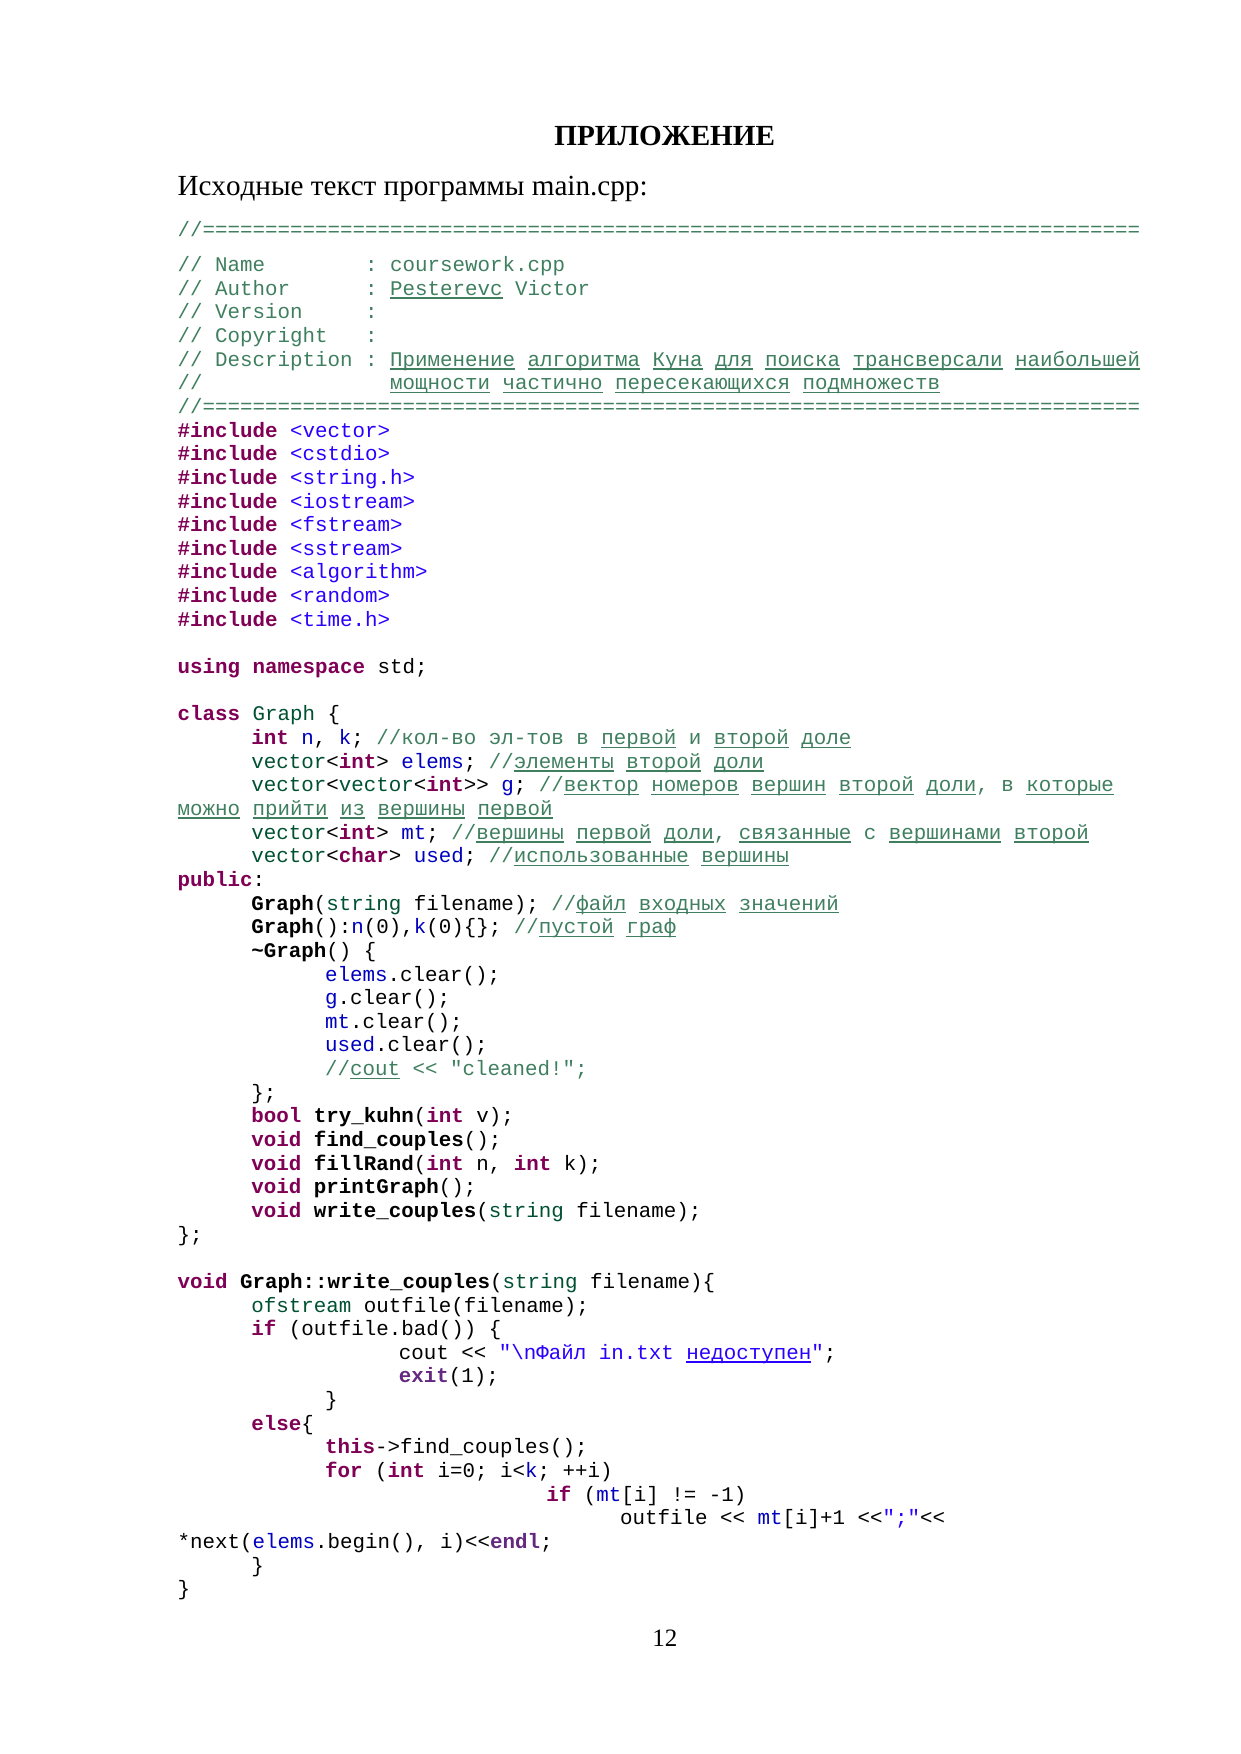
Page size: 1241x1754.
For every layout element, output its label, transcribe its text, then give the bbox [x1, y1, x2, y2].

text int n, k; //кол-во эл-тов в первой и второй доле [177, 727, 1152, 751]
text } [177, 1555, 1152, 1578]
text if (mt[i] != -1) [177, 1484, 1152, 1507]
text using namespace std; [177, 656, 1152, 680]
text void find_couples(); [177, 1129, 1152, 1153]
text #include <fstream> [177, 514, 1152, 538]
text // Description : Применение алгоритма Куна для поиска трансверсали наибольшей [177, 349, 1152, 372]
text #include <iostream> [177, 491, 1152, 514]
text #include <string.h> [177, 467, 1152, 491]
text g.clear(); [177, 987, 1152, 1011]
text used.clear(); [177, 1034, 1152, 1058]
text //cout << "cleaned!"; [177, 1058, 1152, 1082]
text ~Graph() { [177, 940, 1152, 963]
text vector<char> used; //использованные вершины [177, 845, 1152, 869]
text for (int i=0; i<k; ++i) [177, 1460, 1152, 1484]
text }; [177, 1082, 1152, 1105]
text void fillRand(int n, int k); [177, 1153, 1152, 1176]
text elems.clear(); [177, 963, 1152, 987]
text } [177, 1578, 1152, 1602]
text exit(1); [177, 1366, 1152, 1389]
text else{ [177, 1413, 1152, 1436]
text void write_couples(string filename); [177, 1200, 1152, 1224]
text void Graph::write_couples(string filename){ [177, 1271, 1152, 1294]
text //=========================================================================== [177, 219, 1152, 242]
text // Copyright : [177, 325, 1152, 349]
text //=========================================================================== [177, 396, 1152, 420]
text outfile << mt[i]+1 <<";"<< *next(elems.begin(), i)<<endl; [177, 1507, 1152, 1555]
text if (outfile.bad()) { [177, 1318, 1152, 1342]
text #include <vector> [177, 420, 1152, 443]
text Graph(string filename); //файл входных значений [177, 893, 1152, 916]
text #include <sstream> [177, 538, 1152, 562]
text Graph():n(0),k(0){}; //пустой граф [177, 916, 1152, 940]
text }; [177, 1224, 1152, 1247]
text #include <cstdio> [177, 443, 1152, 467]
text Исходные текст программы main.cpp: [177, 168, 1152, 202]
text vector<int> elems; //элементы второй доли [177, 751, 1152, 774]
text ПРИЛОЖЕНИЕ [177, 118, 1152, 152]
text #include <algorithm> [177, 562, 1152, 585]
text #include <time.h> [177, 609, 1152, 632]
text vector<vector<int>> g; //вектор номеров вершин второй доли, в которые можно прийти из вершины первой [177, 774, 1152, 822]
text vector<int> mt; //вершины первой доли, связанные с вершинами второй [177, 822, 1152, 845]
text public: [177, 869, 1152, 893]
text } [177, 1389, 1152, 1413]
text // мощности частично пересекающихся подмножеств [177, 372, 1152, 396]
text // Version : [177, 301, 1152, 325]
text cout << "\nФайл in.txt недоступен"; [177, 1342, 1152, 1366]
text // Name : coursework.cpp [177, 254, 1152, 278]
text #include <random> [177, 585, 1152, 609]
text ofstream outfile(filename); [177, 1294, 1152, 1318]
text mt.clear(); [177, 1011, 1152, 1034]
text bool try_kuhn(int v); [177, 1105, 1152, 1129]
text class Graph { [177, 703, 1152, 727]
text this->find_couples(); [177, 1436, 1152, 1460]
text // Author : Pesterevc Victor [177, 278, 1152, 301]
text void printGraph(); [177, 1176, 1152, 1200]
